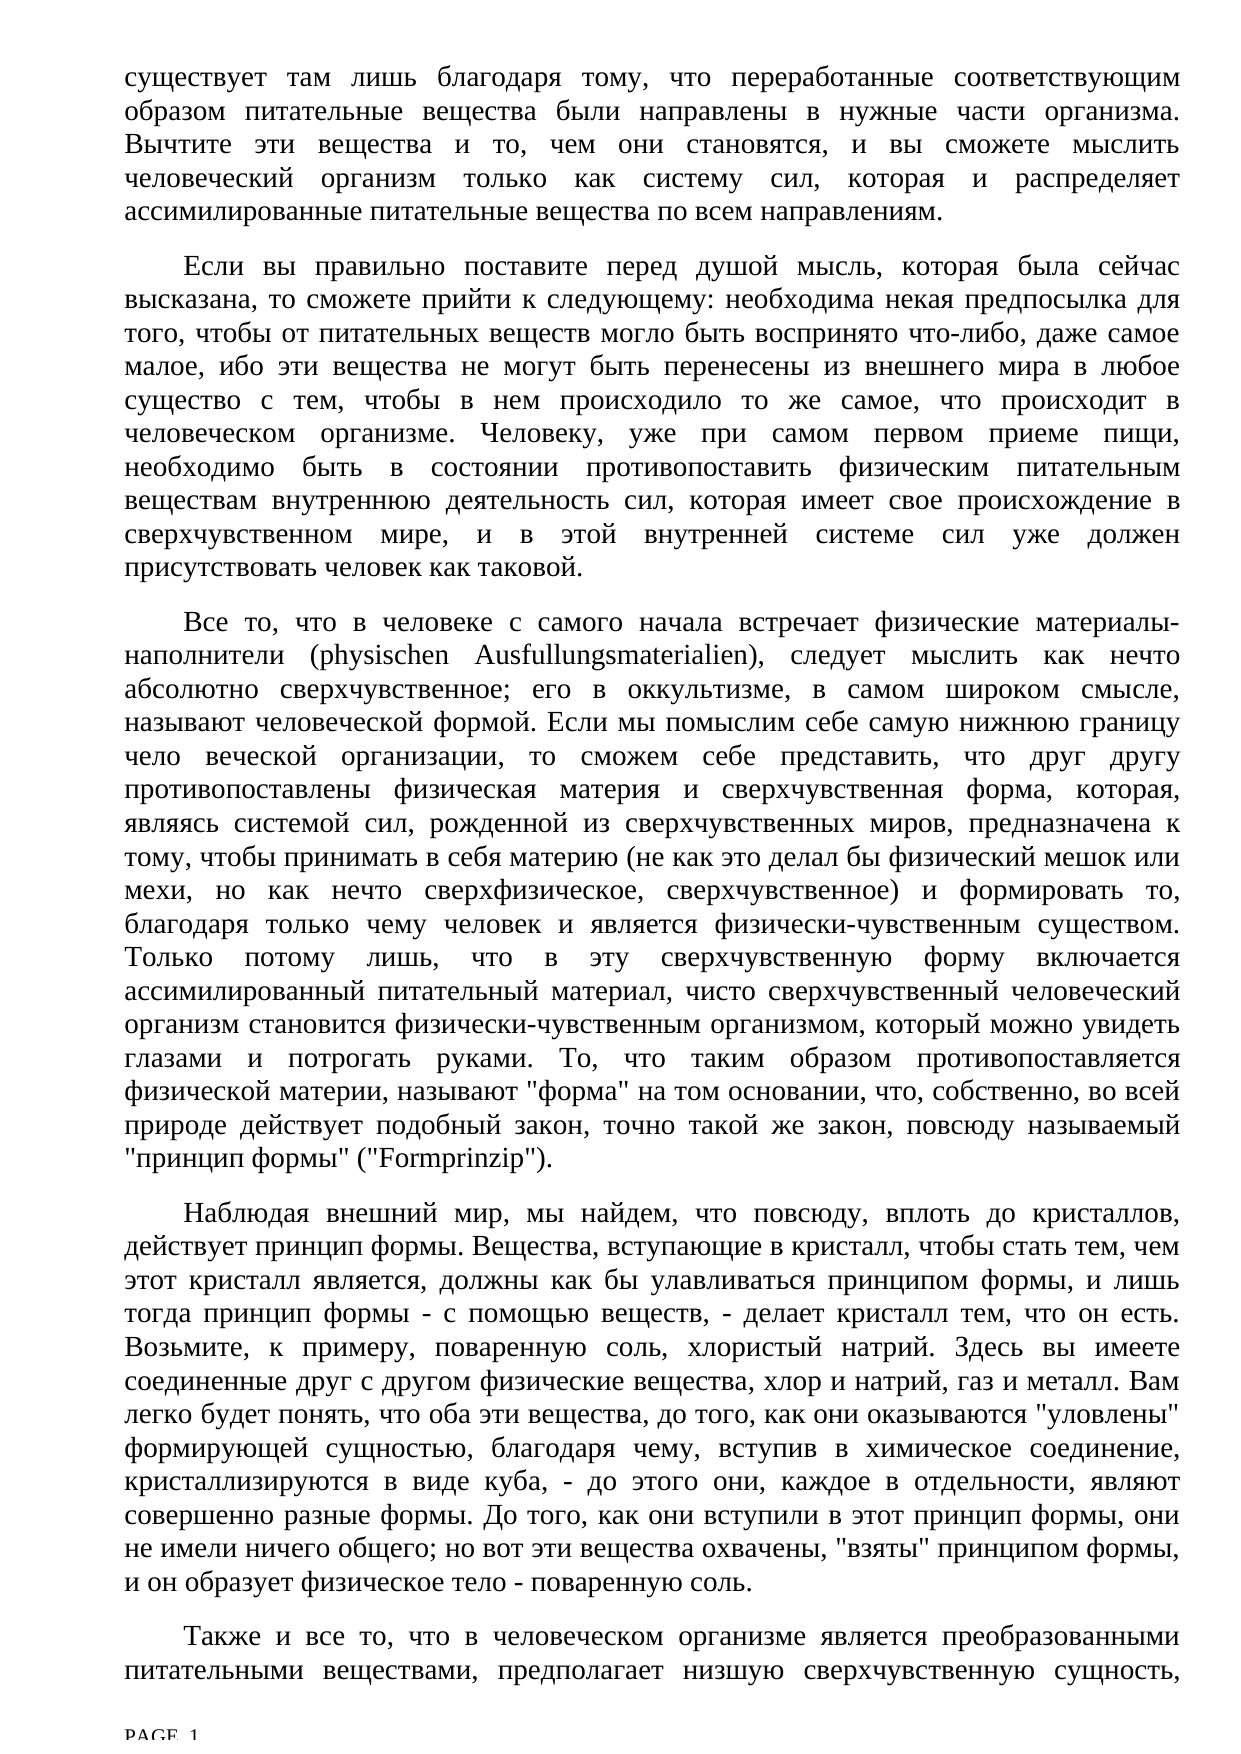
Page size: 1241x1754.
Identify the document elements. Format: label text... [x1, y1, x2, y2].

text Все то, что в человеке с самого начала встречает физические материалы-наполнители (physischen Ausfullungsmaterialien), следует мыслить как нечто абсолютно сверхчувственное; его в оккультизме, в самом широком смысле, называют человеческой формой. Если мы помыслим себе самую нижнюю границу чело веческой организации, то сможем себе представить, что друг другу противопоставлены физическая материя и сверхчувственная форма, которая, являясь системой сил, рожденной из сверхчувственных миров, предназначена к тому, чтобы принимать в себя материю (не как это делал бы физический мешок или мехи, но как нечто сверхфизическое, сверхчувственное) и формировать то, благодаря только чему человек и является физически-чувственным существом. Только потому лишь, что в эту сверхчувственную форму включается ассимилированный питательный материал, чисто сверхчувственный человеческий организм становится физически-чувственным организмом, который можно увидеть глазами и потрогать руками. То, что таким образом противопоставляется физической материи, называют "форма" на том основании, что, собственно, во всей природе действует подобный закон, точно такой же закон, повсюду называемый "принцип формы" ("Formprinzip"). [124, 604, 1181, 1174]
text Если вы правильно поставите перед душой мысль, которая была сейчас высказана, то сможете прийти к следующему: необходима некая предпосылка для того, чтобы от питательных веществ могло быть воспринято что-либо, даже самое малое, ибо эти вещества не могут быть перенесены из внешнего мира в любое существо с тем, чтобы в нем происходило то же самое, что происходит в человеческом организме. Человеку, уже при самом первом приеме пищи, необходимо быть в состоянии противопоставить физическим питательным веществам внутреннюю деятельность сил, которая имеет свое происхождение в сверхчувственном мире, и в этой внутренней системе сил уже должен присутствовать человек как таковой. [124, 248, 1181, 583]
text Также и все то, что в человеческом организме является преобразованными питательными веществами, предполагает низшую сверхчувственную сущность, [124, 1618, 1181, 1685]
text Наблюдая внешний мир, мы найдем, что повсюду, вплоть до кристаллов, действует принцип формы. Вещества, вступающие в кристалл, чтобы стать тем, чем этот кристалл является, должны как бы улавливаться принципом формы, и лишь тогда принцип формы - с помощью веществ, - делает кристалл тем, что он есть. Возьмите, к примеру, поваренную соль, хлористый натрий. Здесь вы имеете соединенные друг с другом физические вещества, хлор и натрий, газ и металл. Вам легко будет понять, что оба эти вещества, до того, как они оказываются "уловлены" формирующей сущностью, благодаря чему, вступив в химическое соединение, кристаллизируются в виде куба, - до этого они, каждое в отдельности, являют совершенно разные формы. До того, как они вступили в этот принцип формы, они не имели ничего общего; но вот эти вещества охвачены, "взяты" принципом формы, и он образует физическое тело - поваренную соль. [124, 1195, 1181, 1597]
text существует там лишь благодаря тому, что переработанные соответствующим образом питательные вещества были направлены в нужные части организма. Вычтите эти вещества и то, чем они становятся, и вы сможете мыслить человеческий организм только как систему сил, которая и распределяет ассимилированные питательные вещества по всем направлениям. [124, 59, 1181, 227]
